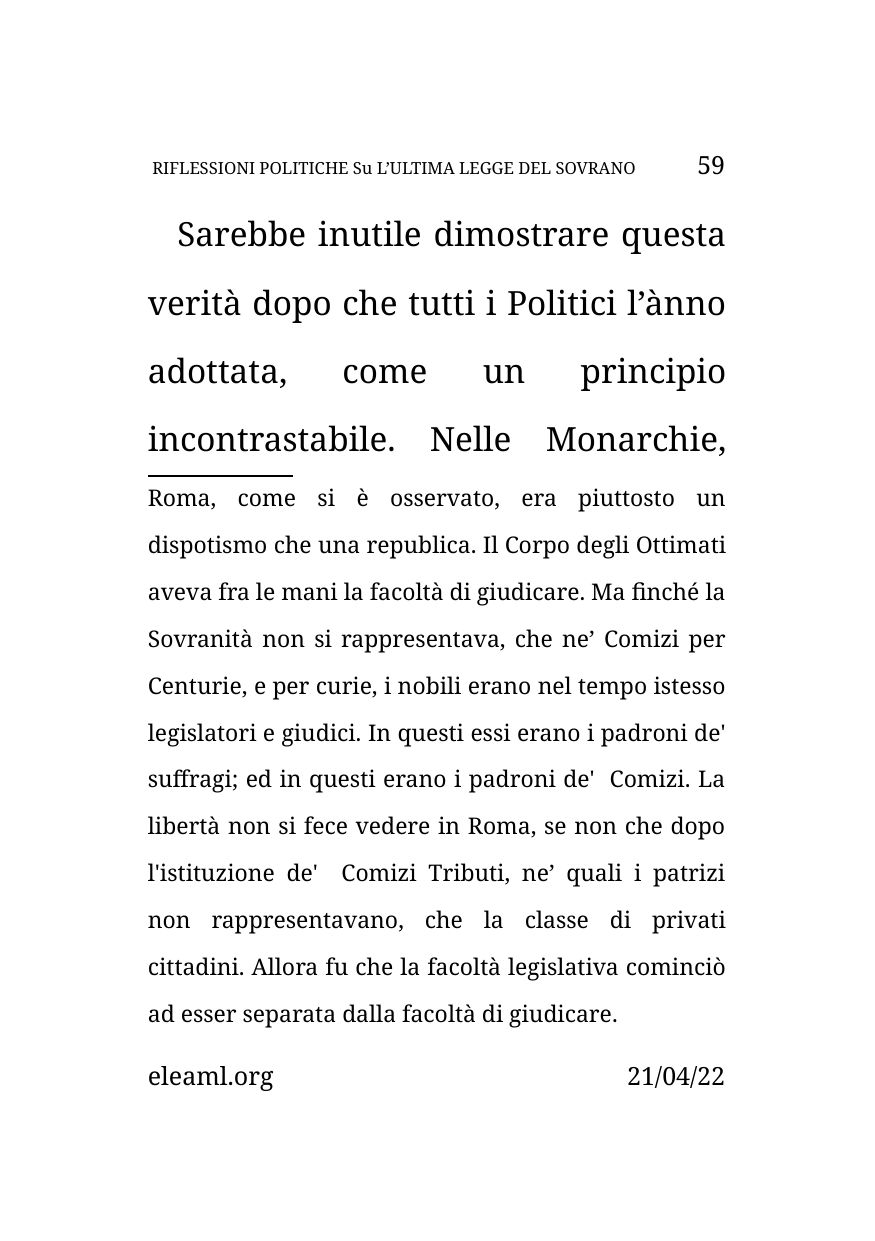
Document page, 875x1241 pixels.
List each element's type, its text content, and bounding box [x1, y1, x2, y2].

text Sarebbe inutile dimostrare questa verità dopo che tutti i Politici l’ànno adottata, come un principio incontrastabile. Nelle Monarchie, [148, 211, 726, 461]
text Roma, come si è osservato, era piuttosto un dispotismo che una republica. Il Corpo degli Ottimati aveva fra le mani la facoltà di giudicare. Ma finché la Sovranità non si rappresentava, che ne’ Comizi per Centurie, e per curie, i nobili erano nel tempo istesso legislatori e giudici. In questi essi erano i padroni de' suffragi; ed in questi erano i padroni de' Comizi. La libertà non si fece vedere in Roma, se non che dopo l'istituzione de' Comizi Tributi, ne’ quali i patrizi non rappresentavano, che la classe di privati cittadini. Allora fu che la facoltà legislativa cominciò ad esser separata dalla facoltà di giudicare. [148, 482, 726, 1029]
